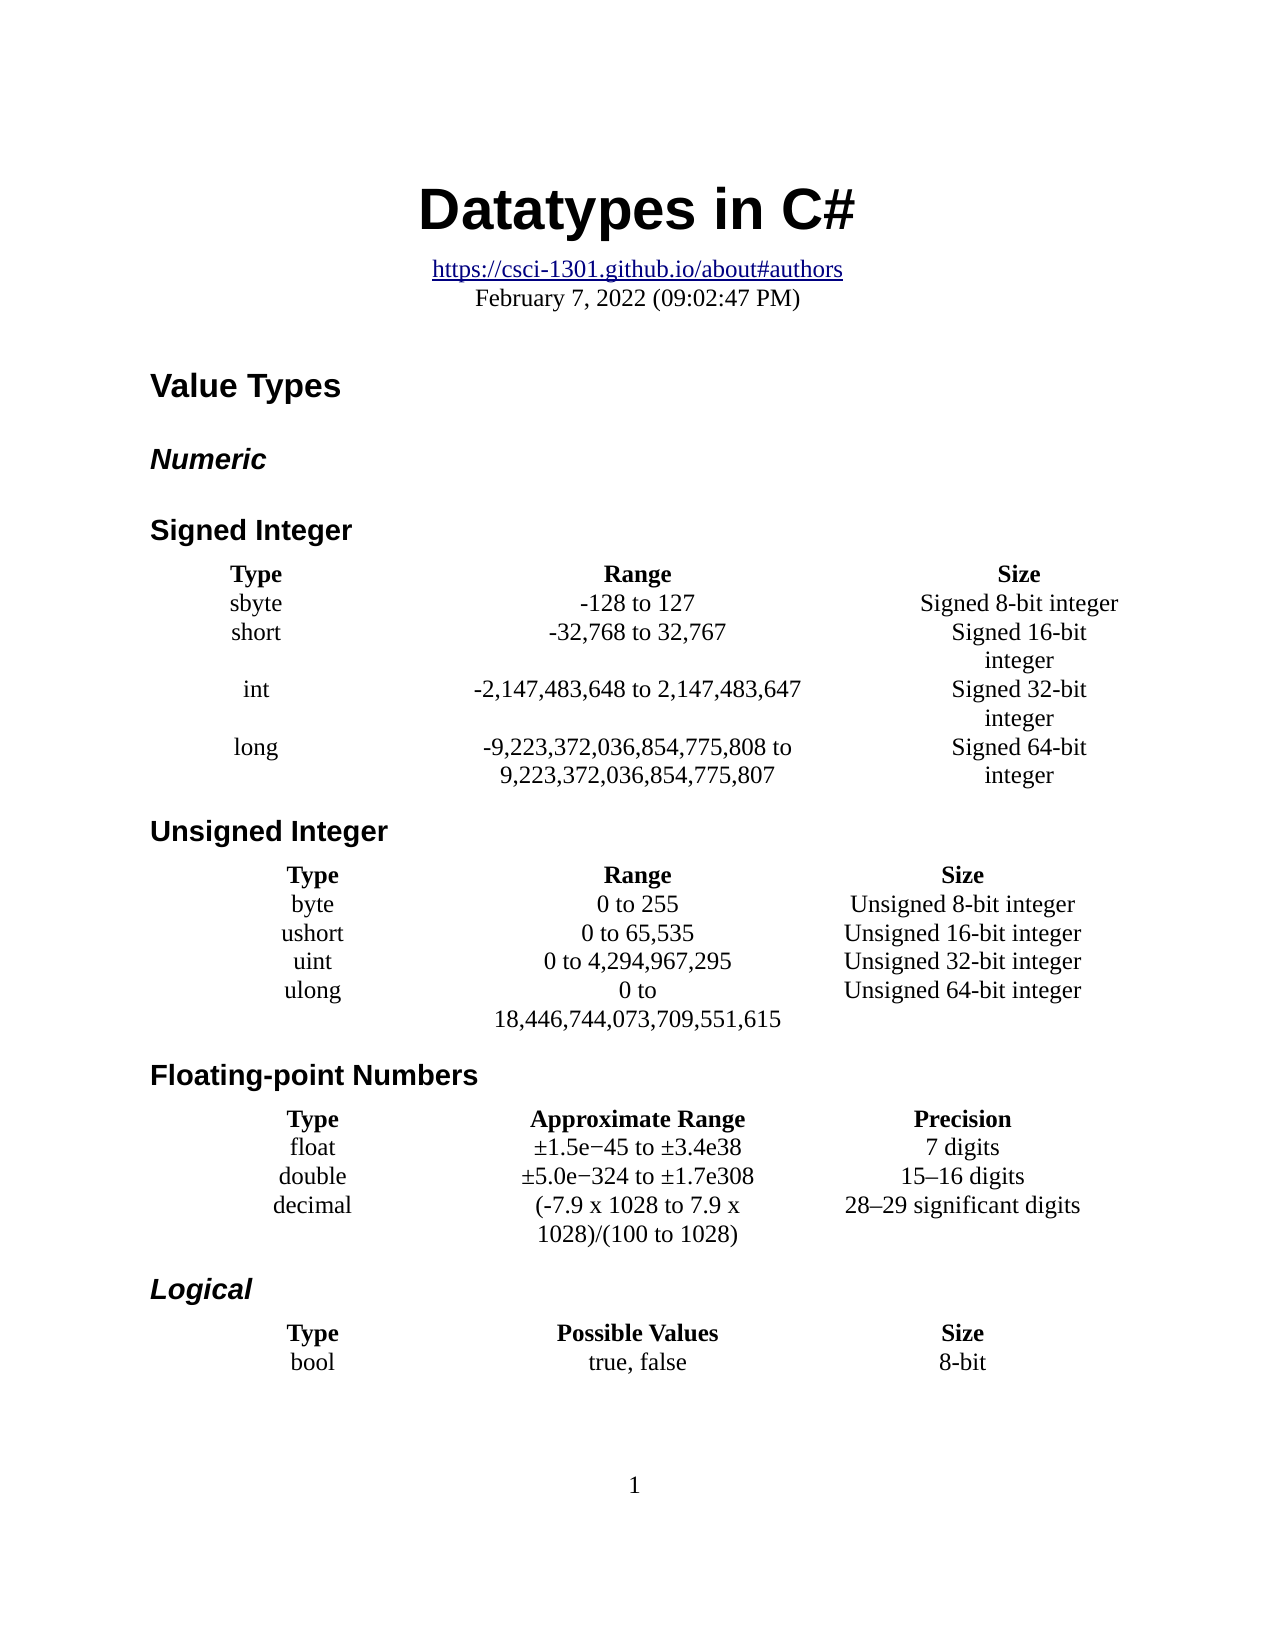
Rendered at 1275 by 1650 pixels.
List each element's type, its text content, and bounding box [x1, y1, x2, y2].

table_cell 7 digits [800, 1133, 1125, 1161]
subtitle Floating-point Numbers [150, 1058, 1125, 1091]
table_cell uint [150, 946, 475, 975]
table_cell ulong [150, 975, 475, 1033]
table_cell 0 to 4,294,967,295 [475, 946, 800, 975]
table_cell long [150, 732, 362, 789]
table_cell ±5.0e−324 to ±1.7e308 [475, 1161, 800, 1190]
table_cell true, false [475, 1347, 800, 1376]
text February 7, 2022 (09:02:47 PM) [150, 283, 1125, 312]
title Datatypes in C# [150, 175, 1125, 242]
table_cell double [150, 1161, 475, 1190]
table_cell Signed 16-bit integer [913, 617, 1125, 674]
table_cell 0 to 65,535 [475, 918, 800, 946]
table_cell byte [150, 889, 475, 918]
table_header Type [150, 1319, 475, 1347]
table_cell Signed 8-bit integer [913, 588, 1125, 617]
table_cell ushort [150, 918, 475, 946]
table_header Precision [800, 1104, 1125, 1132]
table_header Range [362, 559, 913, 588]
table_cell 8-bit [800, 1347, 1125, 1376]
subtitle Numeric [150, 442, 1125, 476]
table_cell Unsigned 64-bit integer [800, 975, 1125, 1033]
table_cell Signed 64-bit integer [913, 732, 1125, 789]
table_cell float [150, 1133, 475, 1161]
table_cell decimal [150, 1190, 475, 1247]
table_cell 0 to 18,446,744,073,709,551,615 [475, 975, 800, 1033]
table_cell -32,768 to 32,767 [362, 617, 913, 674]
subtitle Logical [150, 1272, 1125, 1306]
table_cell 28–29 significant digits [800, 1190, 1125, 1247]
table_header Type [150, 1104, 475, 1132]
table_cell ±1.5e−45 to ±3.4e38 [475, 1133, 800, 1161]
table_cell bool [150, 1347, 475, 1376]
table_cell short [150, 617, 362, 674]
table_cell 15–16 digits [800, 1161, 1125, 1190]
table_cell -9,223,372,036,854,775,808 to 9,223,372,036,854,775,807 [362, 732, 913, 789]
table_header Range [475, 860, 800, 889]
table_header Type [150, 559, 362, 588]
table_cell (-7.9 x 1028 to 7.9 x 1028)/(100 to 1028) [475, 1190, 800, 1247]
table_header Approximate Range [475, 1104, 800, 1132]
table_cell sbyte [150, 588, 362, 617]
table_header Possible Values [475, 1319, 800, 1347]
subtitle Unsigned Integer [150, 814, 1125, 848]
table_cell int [150, 674, 362, 732]
table_header Type [150, 860, 475, 889]
table_cell -128 to 127 [362, 588, 913, 617]
table_cell Unsigned 16-bit integer [800, 918, 1125, 946]
subtitle Value Types [150, 366, 1125, 404]
table_cell -2,147,483,648 to 2,147,483,647 [362, 674, 913, 732]
table_header Size [800, 860, 1125, 889]
text https://csci-1301.github.io/about#authors [150, 254, 1125, 283]
table_header Size [913, 559, 1125, 588]
table_header Size [800, 1319, 1125, 1347]
table_cell 0 to 255 [475, 889, 800, 918]
table_cell Signed 32-bit integer [913, 674, 1125, 732]
table_cell Unsigned 32-bit integer [800, 946, 1125, 975]
subtitle Signed Integer [150, 513, 1125, 547]
table_cell Unsigned 8-bit integer [800, 889, 1125, 918]
